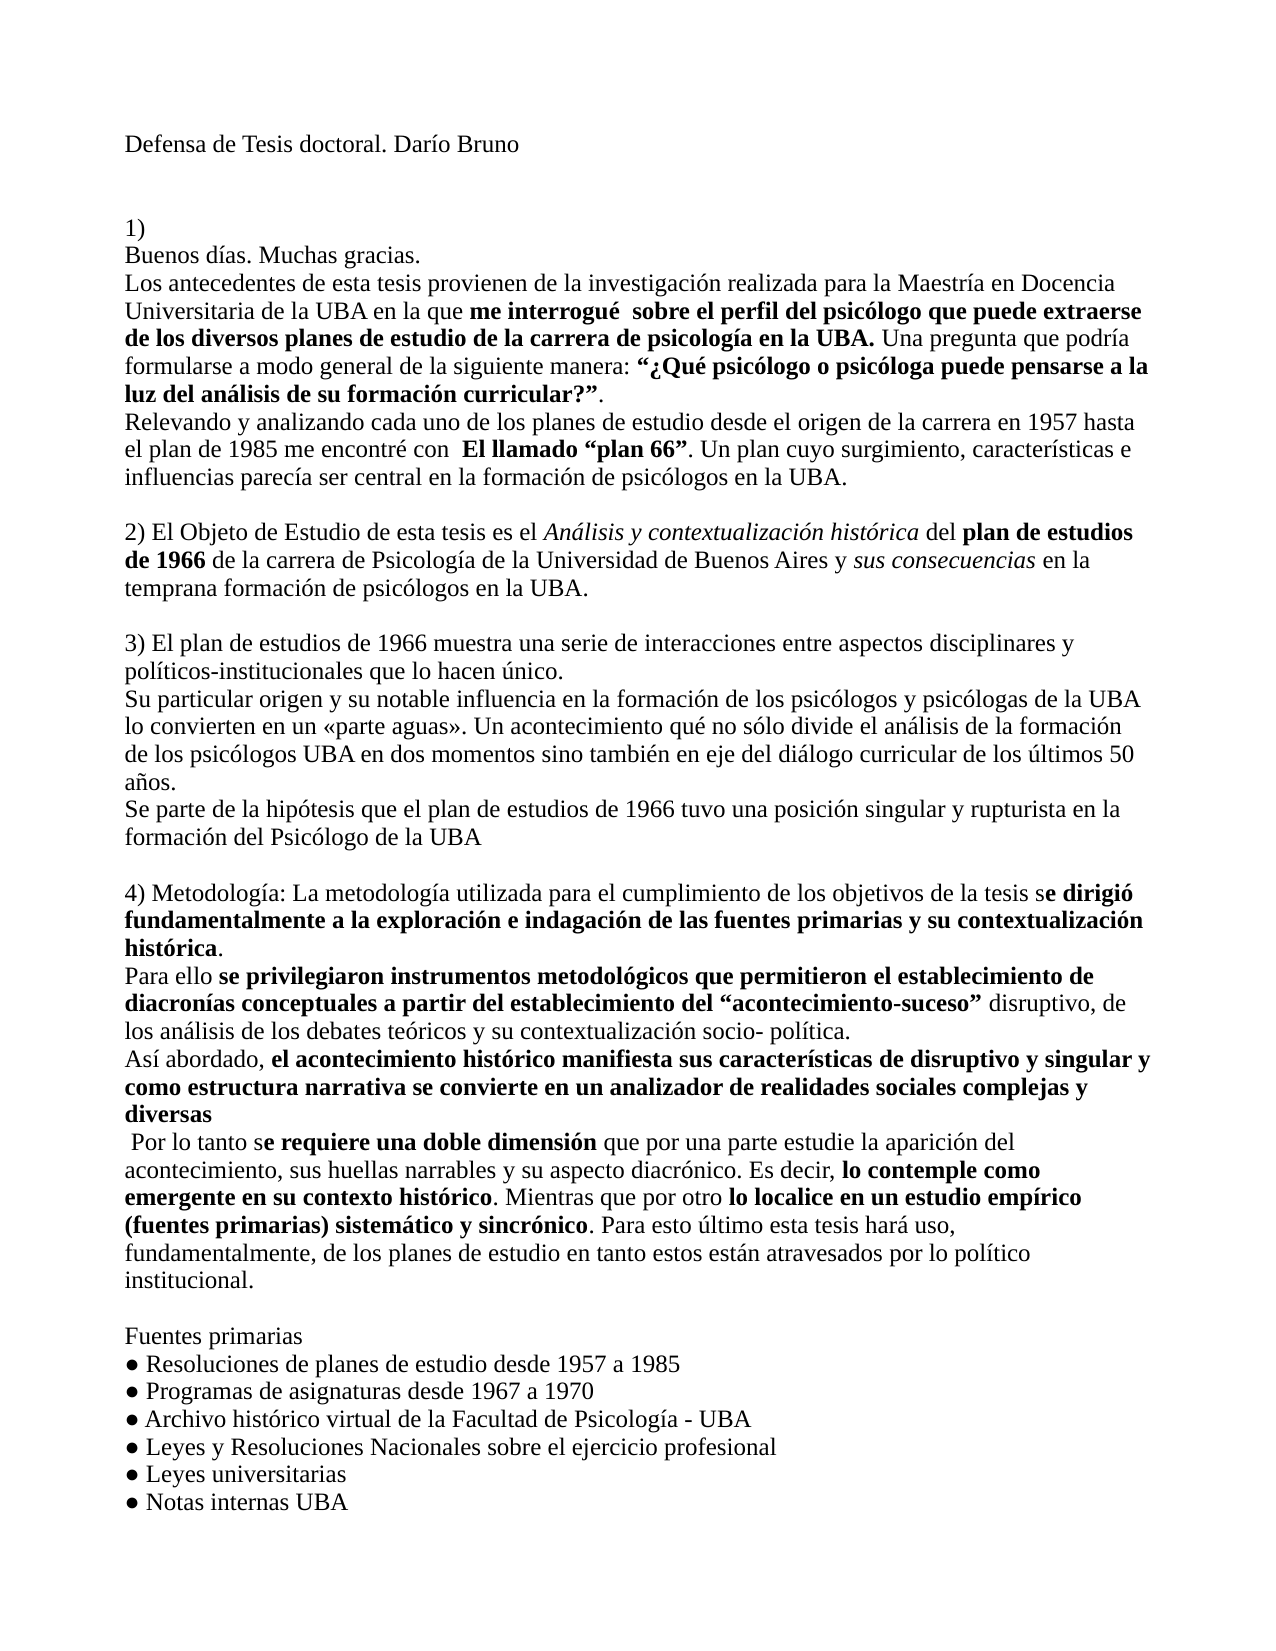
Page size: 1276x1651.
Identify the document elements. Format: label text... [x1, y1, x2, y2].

text 4) Metodología: La metodología utilizada para el cumplimiento de los objetivos de la tesis se dirigió fundamentalmente a la exploración e indagación de las fuentes primarias y su contextualización histórica. [118, 879, 1157, 962]
text 1) [118, 214, 1157, 241]
text 3) El plan de estudios de 1966 muestra una serie de interacciones entre aspectos disciplinares y políticos-institucionales que lo hacen único. Su particular origen y su notable influencia en la formación de los psicólogos y psicólogas de la UBA lo convierten en un «parte aguas». Un acontecimiento qué no sólo divide el análisis de la formación de los psicólogos UBA en dos momentos sino también en eje del diálogo curricular de los últimos 50 años. [118, 629, 1157, 796]
text ● Programas de asignaturas desde 1967 a 1970 [118, 1377, 1157, 1405]
text ● Resoluciones de planes de estudio desde 1957 a 1985 [118, 1350, 1157, 1377]
text ● Notas internas UBA [118, 1488, 1157, 1522]
text Los antecedentes de esta tesis provienen de la investigación realizada para la Maestría en Docencia Universitaria de la UBA en la que me interrogué sobre el perfil del psicólogo que puede extraerse de los diversos planes de estudio de la carrera de psicología en la UBA. Una pregunta que podría formularse a modo general de la siguiente manera: “¿Qué psicólogo o psicóloga puede pensarse a la luz del análisis de su formación curricular?”. [118, 269, 1157, 408]
text Defensa de Tesis doctoral. Darío Bruno [118, 124, 1157, 158]
text Por lo tanto se requiere una doble dimensión que por una parte estudie la aparición del acontecimiento, sus huellas narrables y su aspecto diacrónico. Es decir, lo contemple como emergente en su contexto histórico. Mientras que por otro lo localice en un estudio empírico (fuentes primarias) sistemático y sincrónico. Para esto último esta tesis hará uso, fundamentalmente, de los planes de estudio en tanto estos están atravesados por lo político institucional. [118, 1128, 1157, 1294]
text ● Archivo histórico virtual de la Facultad de Psicología - UBA [118, 1405, 1157, 1433]
text Relevando y analizando cada uno de los planes de estudio desde el origen de la carrera en 1957 hasta el plan de 1985 me encontré con El llamado “plan 66”. Un plan cuyo surgimiento, características e influencias parecía ser central en la formación de psicólogos en la UBA. [118, 408, 1157, 491]
text Fuentes primarias [118, 1322, 1157, 1350]
text Se parte de la hipótesis que el plan de estudios de 1966 tuvo una posición singular y rupturista en la formación del Psicólogo de la UBA [118, 796, 1157, 851]
text ● Leyes y Resoluciones Nacionales sobre el ejercicio profesional [118, 1433, 1157, 1461]
text Para ello se privilegiaron instrumentos metodológicos que permitieron el establecimiento de diacronías conceptuales a partir del establecimiento del “acontecimiento-suceso” disruptivo, de los análisis de los debates teóricos y su contextualización socio- política. [118, 962, 1157, 1045]
text 2) El Objeto de Estudio de esta tesis es el Análisis y contextualización histórica del plan de estudios de 1966 de la carrera de Psicología de la Universidad de Buenos Aires y sus consecuencias en la temprana formación de psicólogos en la UBA. [118, 518, 1157, 602]
text Así abordado, el acontecimiento histórico manifiesta sus características de disruptivo y singular y como estructura narrativa se convierte en un analizador de realidades sociales complejas y diversas [118, 1045, 1157, 1128]
text Buenos días. Muchas gracias. [118, 241, 1157, 269]
text ● Leyes universitarias [118, 1461, 1157, 1488]
